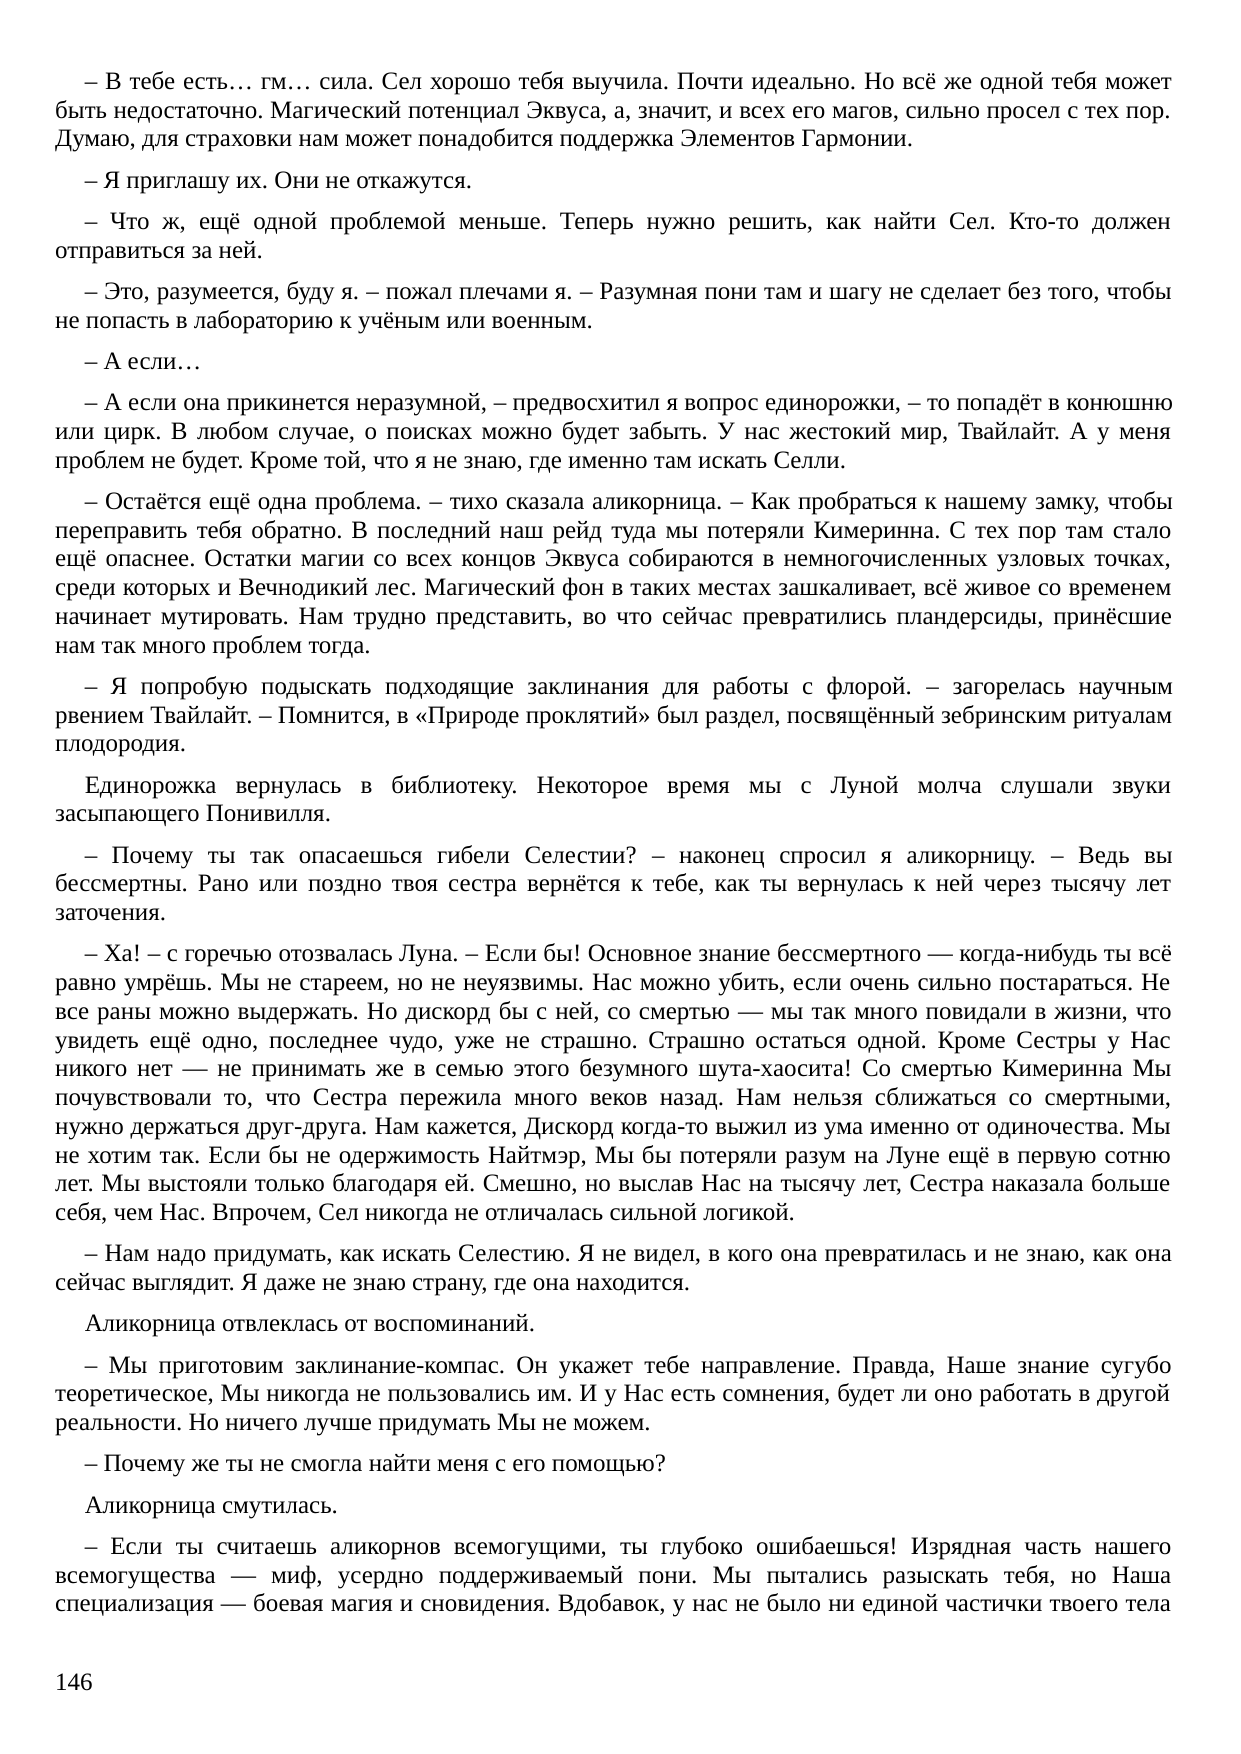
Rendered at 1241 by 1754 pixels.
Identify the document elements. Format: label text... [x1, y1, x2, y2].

text – Это, разумеется, буду я. – пожал плечами я. – Разумная пони там и шагу не сделает без того, чтобы не попасть в лабораторию к учёным или военным. [55, 276, 1173, 333]
text – Мы приготовим заклинание-компас. Он укажет тебе направление. Правда, Наше знание сугубо теоретическое, Мы никогда не пользовались им. И у Нас есть сомнения, будет ли оно работать в другой реальности. Но ничего лучше придумать Мы не можем. [55, 1350, 1173, 1436]
text – А если… [55, 346, 1173, 375]
text – Нам надо придумать, как искать Селестию. Я не видел, в кого она превратилась и не знаю, как она сейчас выглядит. Я даже не знаю страну, где она находится. [55, 1238, 1173, 1296]
text – Я приглашу их. Они не откажутся. [55, 165, 1173, 193]
text – Почему же ты не смогла найти меня с его помощью? [55, 1448, 1173, 1477]
text – Остаётся ещё одна проблема. – тихо сказала аликорница. – Как пробраться к нашему замку, чтобы переправить тебя обратно. В последний наш рейд туда мы потеряли Кимеринна. С тех пор там стало ещё опаснее. Остатки магии со всех концов Эквуса собираются в немногочисленных узловых точках, среди которых и Вечнодикий лес. Магический фон в таких местах зашкаливает, всё живое со временем начинает мутировать. Нам трудно представить, во что сейчас превратились пландерсиды, принёсшие нам так много проблем тогда. [55, 486, 1173, 658]
text – Ха! – с горечью отозвалась Луна. – Если бы! Основное знание бессмертного — когда-нибудь ты всё равно умрёшь. Мы не стареем, но не неуязвимы. Нас можно убить, если очень сильно постараться. Не все раны можно выдержать. Но дискорд бы с ней, со смертью — мы так много повидали в жизни, что увидеть ещё одно, последнее чудо, уже не страшно. Страшно остаться одной. Кроме Сестры у Нас никого нет — не принимать же в семью этого безумного шута-хаосита! Со смертью Кимеринна Мы почувствовали то, что Сестра пережила много веков назад. Нам нельзя сближаться со смертными, нужно держаться друг-друга. Нам кажется, Дискорд когда-то выжил из ума именно от одиночества. Мы не хотим так. Если бы не одержимость Найтмэр, Мы бы потеряли разум на Луне ещё в первую сотню лет. Мы выстояли только благодаря ей. Смешно, но выслав Нас на тысячу лет, Сестра наказала больше себя, чем Нас. Впрочем, Сел никогда не отличалась сильной логикой. [55, 938, 1173, 1226]
text – Если ты считаешь аликорнов всемогущими, ты глубоко ошибаешься! Изрядная часть нашего всемогущества — миф, усердно поддерживаемый пони. Мы пытались разыскать тебя, но Наша специализация — боевая магия и сновидения. Вдобавок, у нас не было ни единой частички твоего тела [55, 1531, 1173, 1617]
text Аликорница смутилась. [55, 1490, 1173, 1518]
text – Почему ты так опасаешься гибели Селестии? – наконец спросил я аликорницу. – Ведь вы бессмертны. Рано или поздно твоя сестра вернётся к тебе, как ты вернулась к ней через тысячу лет заточения. [55, 840, 1173, 926]
text – Что ж, ещё одной проблемой меньше. Теперь нужно решить, как найти Сел. Кто-то должен отправиться за ней. [55, 206, 1173, 263]
text – А если она прикинется неразумной, – предвосхитил я вопрос единорожки, – то попадёт в конюшню или цирк. В любом случае, о поисках можно будет забыть. У нас жестокий мир, Твайлайт. А у меня проблем не будет. Кроме той, что я не знаю, где именно там искать Селли. [55, 387, 1173, 473]
text Аликорница отвлеклась от воспоминаний. [55, 1308, 1173, 1337]
text – В тебе есть… гм… сила. Сел хорошо тебя выучила. Почти идеально. Но всё же одной тебя может быть недостаточно. Магический потенциал Эквуса, а, значит, и всех его магов, сильно просел с тех пор. Думаю, для страховки нам может понадобится поддержка Элементов Гармонии. [55, 66, 1173, 152]
text – Я попробую подыскать подходящие заклинания для работы с флорой. – загорелась научным рвением Твайлайт. – Помнится, в «Природе проклятий» был раздел, посвящённый зебринским ритуалам плодородия. [55, 671, 1173, 757]
text Единорожка вернулась в библиотеку. Некоторое время мы с Луной молча слушали звуки засыпающего Понивилля. [55, 770, 1173, 827]
